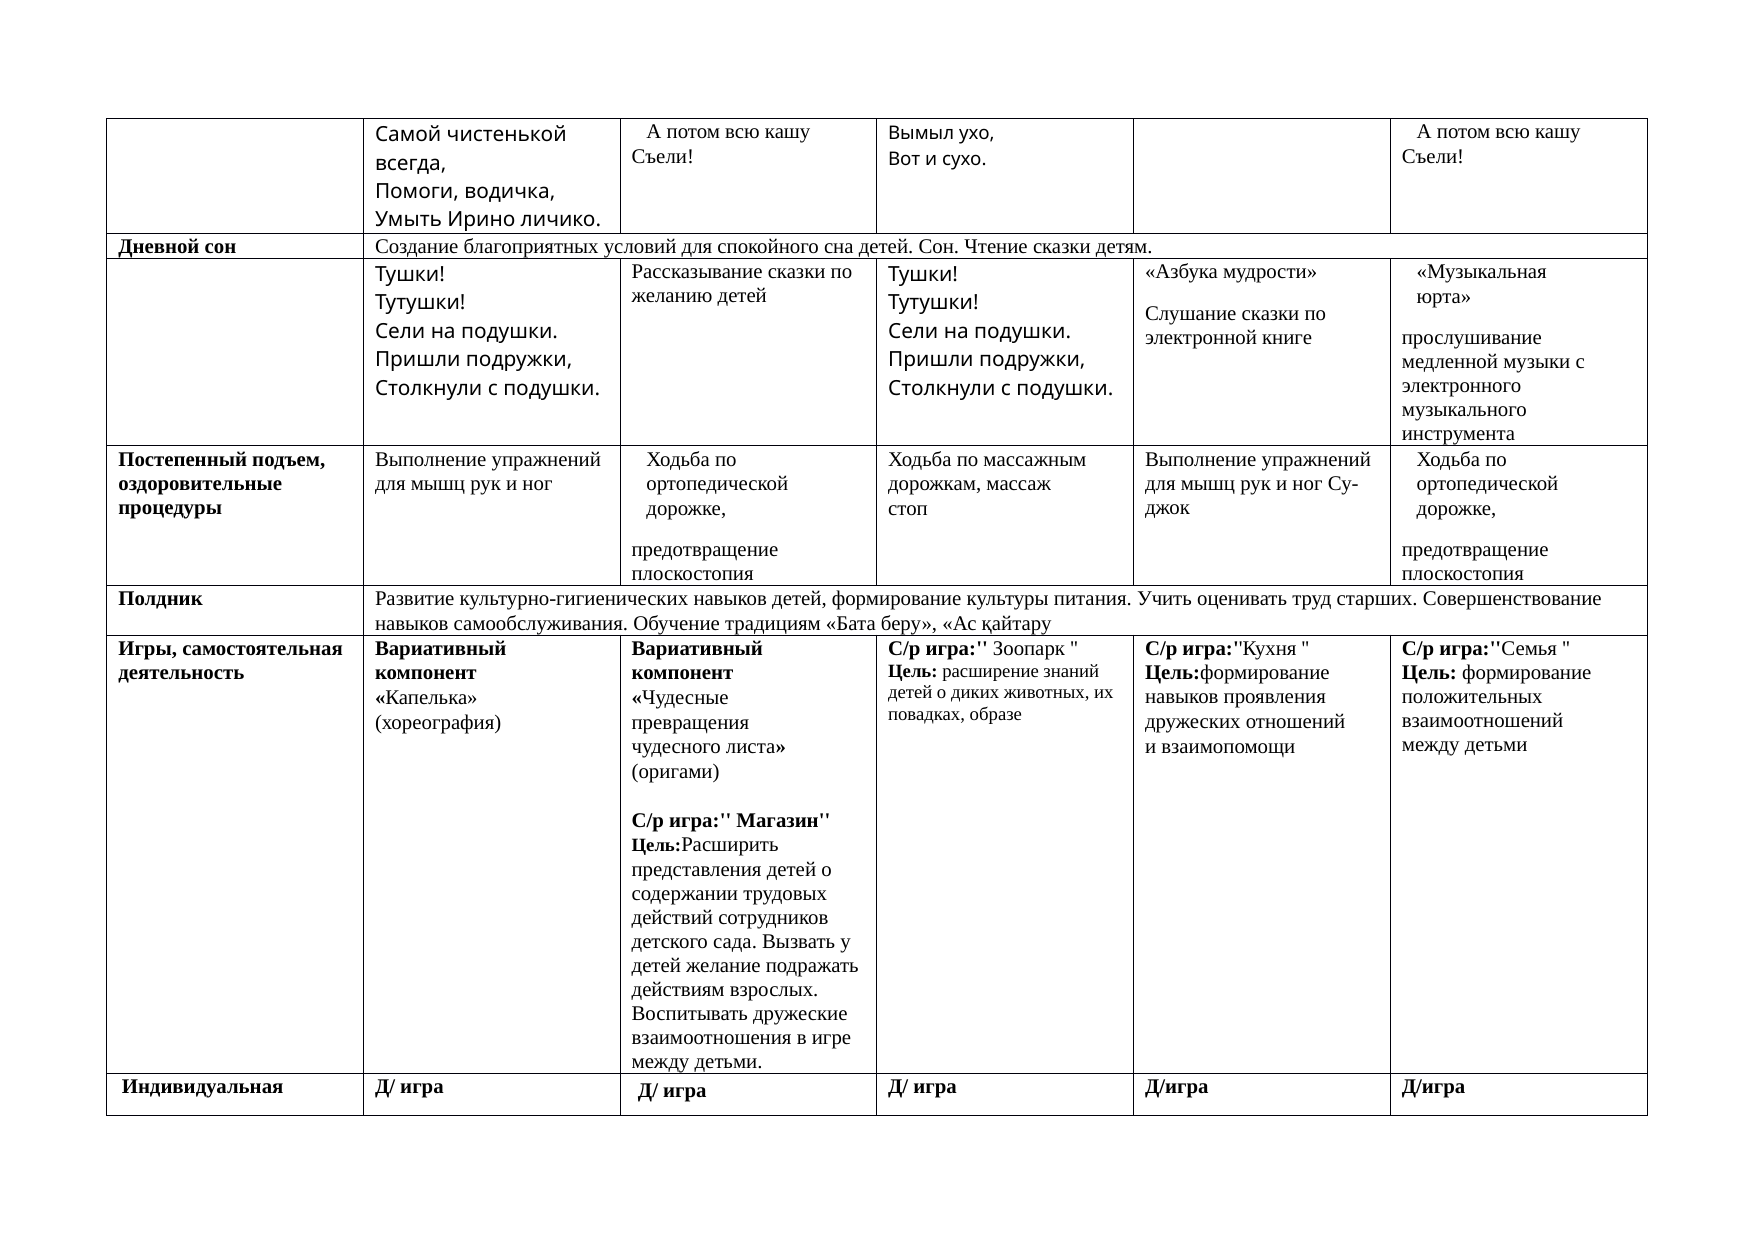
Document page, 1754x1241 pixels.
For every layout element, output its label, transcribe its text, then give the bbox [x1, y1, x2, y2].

table_cell Ходьба по массажным дорожкам, массаж стоп [877, 446, 1133, 585]
table_cell Тушки! Тутушки! Сели на подушки. Пришли подружки, Столкнули с подушки. [877, 259, 1133, 445]
table_cell Индивидуальная [107, 1074, 363, 1115]
table_cell С/р игра:''Семья '' Цель: формирование положительных взаимоотношений между детьми [1391, 636, 1647, 1073]
table_cell Постепенный подъем, оздоровительные процедуры [107, 446, 363, 585]
table_cell Вариативный компонент «Чудесные превращения чудесного листа» (оригами) С/р игра:'' Магазин'' Цель:Расширить представления детей о содержании трудовых действий сотрудников детского сада. Вызвать у детей желание подражать действиям взрослых. Воспитывать дружеские взаимоотношения в игре между детьми. [621, 636, 876, 1073]
table_cell Игры, самостоятельная деятельность [107, 636, 363, 1073]
table_cell А потом всю кашу Съели! [1391, 119, 1647, 233]
table_cell Развитие культурно-гигиенических навыков детей, формирование культуры питания. Учить оценивать труд старших. Совершенствование навыков самообслуживания. Обучение традициям «Бата беру», «Ас қайтару [364, 586, 1647, 634]
table_cell Выполнение упражнений для мышц рук и ног Су-джок [1134, 446, 1390, 585]
table_cell Дневной сон [107, 234, 363, 258]
table_cell А потом всю кашу Съели! [621, 119, 876, 233]
table_cell [107, 259, 363, 445]
table_cell Самой чистенькой всегда, Помоги, водичка, Умыть Ирино личико. [364, 119, 620, 233]
table_cell Д/ игра [877, 1074, 1133, 1115]
table_cell Ходьба по ортопедической дорожке, предотвращение плоскостопия [621, 446, 876, 585]
table_cell Д/игра [1134, 1074, 1390, 1115]
table_cell «Азбука мудрости» Слушание сказки по электронной книге [1134, 259, 1390, 445]
table_cell Рассказывание сказки по желанию детей [621, 259, 876, 445]
table_cell С/р игра:'' Зоопарк '' Цель: расширение знаний детей о диких животных, их повадках, образе [877, 636, 1133, 1073]
table_cell Д/игра [1391, 1074, 1647, 1115]
table_cell [1134, 119, 1390, 233]
table_cell Полдник [107, 586, 363, 634]
table_cell «Музыкальная юрта» прослушивание медленной музыки с электронного музыкального инструмента [1391, 259, 1647, 445]
table_cell Создание благоприятных условий для спокойного сна детей. Сон. Чтение сказки детям. [364, 234, 1647, 258]
table_cell С/р игра:''Кухня '' Цель:формирование навыков проявления дружеских отношений и взаимопомощи [1134, 636, 1390, 1073]
table_cell [107, 119, 363, 233]
table_cell Вариативный компонент «Капелька» (хореография) [364, 636, 620, 1073]
table_cell Выполнение упражнений для мышц рук и ног [364, 446, 620, 585]
table_cell Д/ игра [364, 1074, 620, 1115]
table_cell Вымыл ухо, Вот и сухо. [877, 119, 1133, 233]
table_cell Д/ игра [621, 1074, 876, 1115]
table_cell Ходьба по ортопедической дорожке, предотвращение плоскостопия [1391, 446, 1647, 585]
table_cell Тушки! Тутушки! Сели на подушки. Пришли подружки, Столкнули с подушки. [364, 259, 620, 445]
